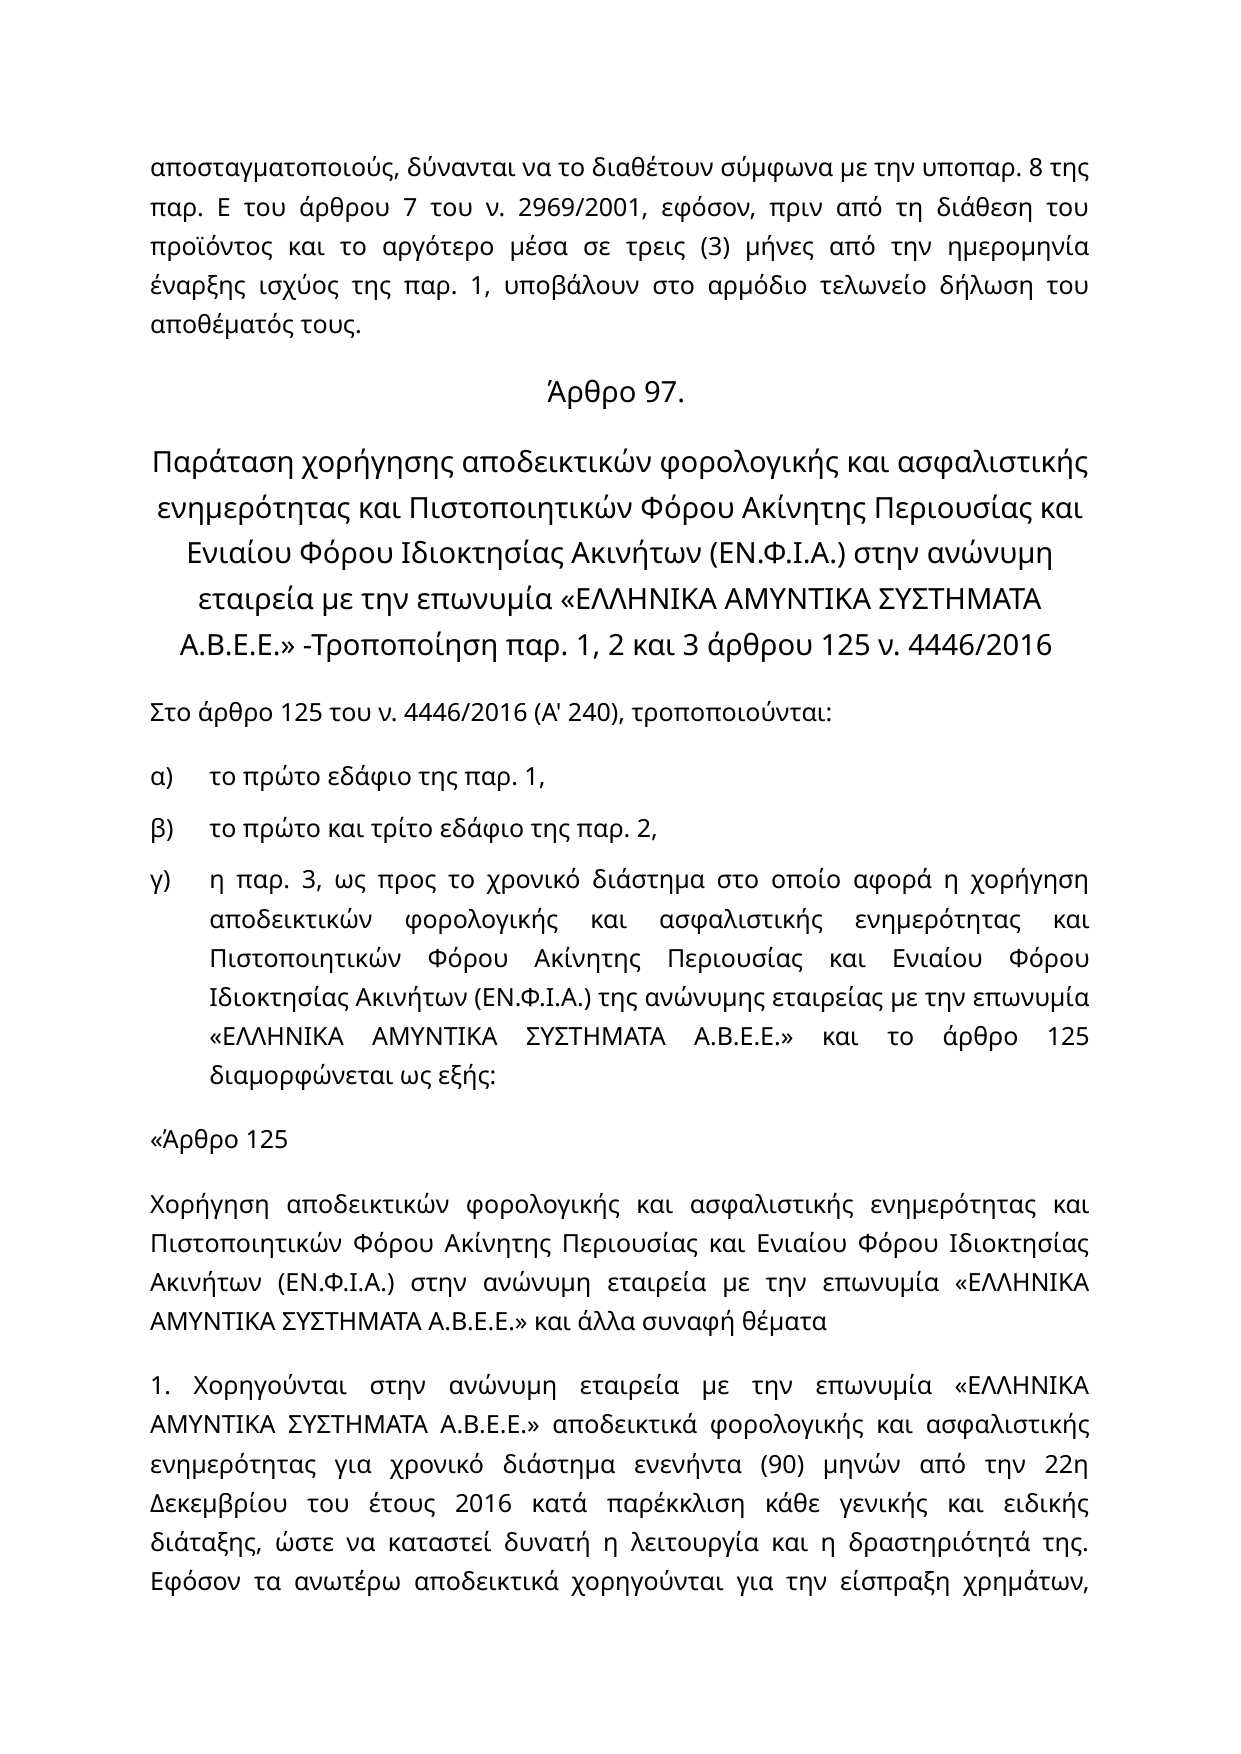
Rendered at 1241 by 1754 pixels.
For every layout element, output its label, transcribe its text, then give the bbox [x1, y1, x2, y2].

list α) το πρώτο εδάφιο της παρ. 1, [150, 759, 1090, 793]
text Στο άρθρο 125 του ν. 4446/2016 (Α' 240), τροποποιούνται: [150, 694, 1090, 729]
subtitle Άρθρο 97. [150, 371, 1090, 411]
list β) το πρώτο και τρίτο εδάφιο της παρ. 2, [150, 810, 1090, 844]
text 1. Χορηγούνται στην ανώνυμη εταιρεία με την επωνυμία «ΕΛΛΗΝΙΚΑ ΑΜΥΝΤΙΚΑ ΣΥΣΤΗΜΑΤΑ Α.Β.Ε.Ε.» αποδεικτικά φορολογικής και ασφαλιστικής ενημερότητας για χρονικό διάστημα ενενήντα (90) μηνών από την 22η Δεκεμβρίου του έτους 2016 κατά παρέκκλιση κάθε γενικής και ειδικής διάταξης, ώστε να καταστεί δυνατή η λειτουργία και η δραστηριότητά της. Εφόσον τα ανωτέρω αποδεικτικά χορηγούνται για την είσπραξη χρημάτων, [150, 1368, 1090, 1598]
text Χορήγηση αποδεικτικών φορολογικής και ασφαλιστικής ενημερότητας και Πιστοποιητικών Φόρου Ακίνητης Περιουσίας και Ενιαίου Φόρου Ιδιοκτησίας Ακινήτων (ΕΝ.Φ.Ι.Α.) στην ανώνυμη εταιρεία με την επωνυμία «ΕΛΛΗΝΙΚΑ ΑΜΥΝΤΙΚΑ ΣΥΣΤΗΜΑΤΑ Α.Β.Ε.Ε.» και άλλα συναφή θέματα [150, 1186, 1090, 1338]
text αποσταγματοποιούς, δύνανται να το διαθέτουν σύμφωνα με την υποπαρ. 8 της παρ. Ε του άρθρου 7 του ν. 2969/2001, εφόσον, πριν από τη διάθεση του προϊόντος και το αργότερο μέσα σε τρεις (3) μήνες από την ημερομηνία έναρξης ισχύος της παρ. 1, υποβάλουν στο αρμόδιο τελωνείο δήλωση του αποθέματός τους. [150, 150, 1090, 341]
subtitle Παράταση χορήγησης αποδεικτικών φορολογικής και ασφαλιστικής ενημερότητας και Πιστοποιητικών Φόρου Ακίνητης Περιουσίας και Ενιαίου Φόρου Ιδιοκτησίας Ακινήτων (ΕΝ.Φ.Ι.Α.) στην ανώνυμη εταιρεία με την επωνυμία «ΕΛΛΗΝΙΚΑ ΑΜΥΝΤΙΚΑ ΣΥΣΤΗΜΑΤΑ Α.Β.Ε.Ε.» -Τροποποίηση παρ. 1, 2 και 3 άρθρου 125 ν. 4446/2016 [150, 441, 1090, 664]
text «Άρθρο 125 [150, 1122, 1090, 1156]
list γ) η παρ. 3, ως προς το χρονικό διάστημα στο οποίο αφορά η χορήγηση αποδεικτικών φορολογικής και ασφαλιστικής ενημερότητας και Πιστοποιητικών Φόρου Ακίνητης Περιουσίας και Ενιαίου Φόρου Ιδιοκτησίας Ακινήτων (ΕΝ.Φ.Ι.Α.) της ανώνυμης εταιρείας με την επωνυμία «ΕΛΛΗΝΙΚΑ ΑΜΥΝΤΙΚΑ ΣΥΣΤΗΜΑΤΑ Α.Β.Ε.Ε.» και το άρθρο 125 διαμορφώνεται ως εξής: [150, 862, 1090, 1092]
